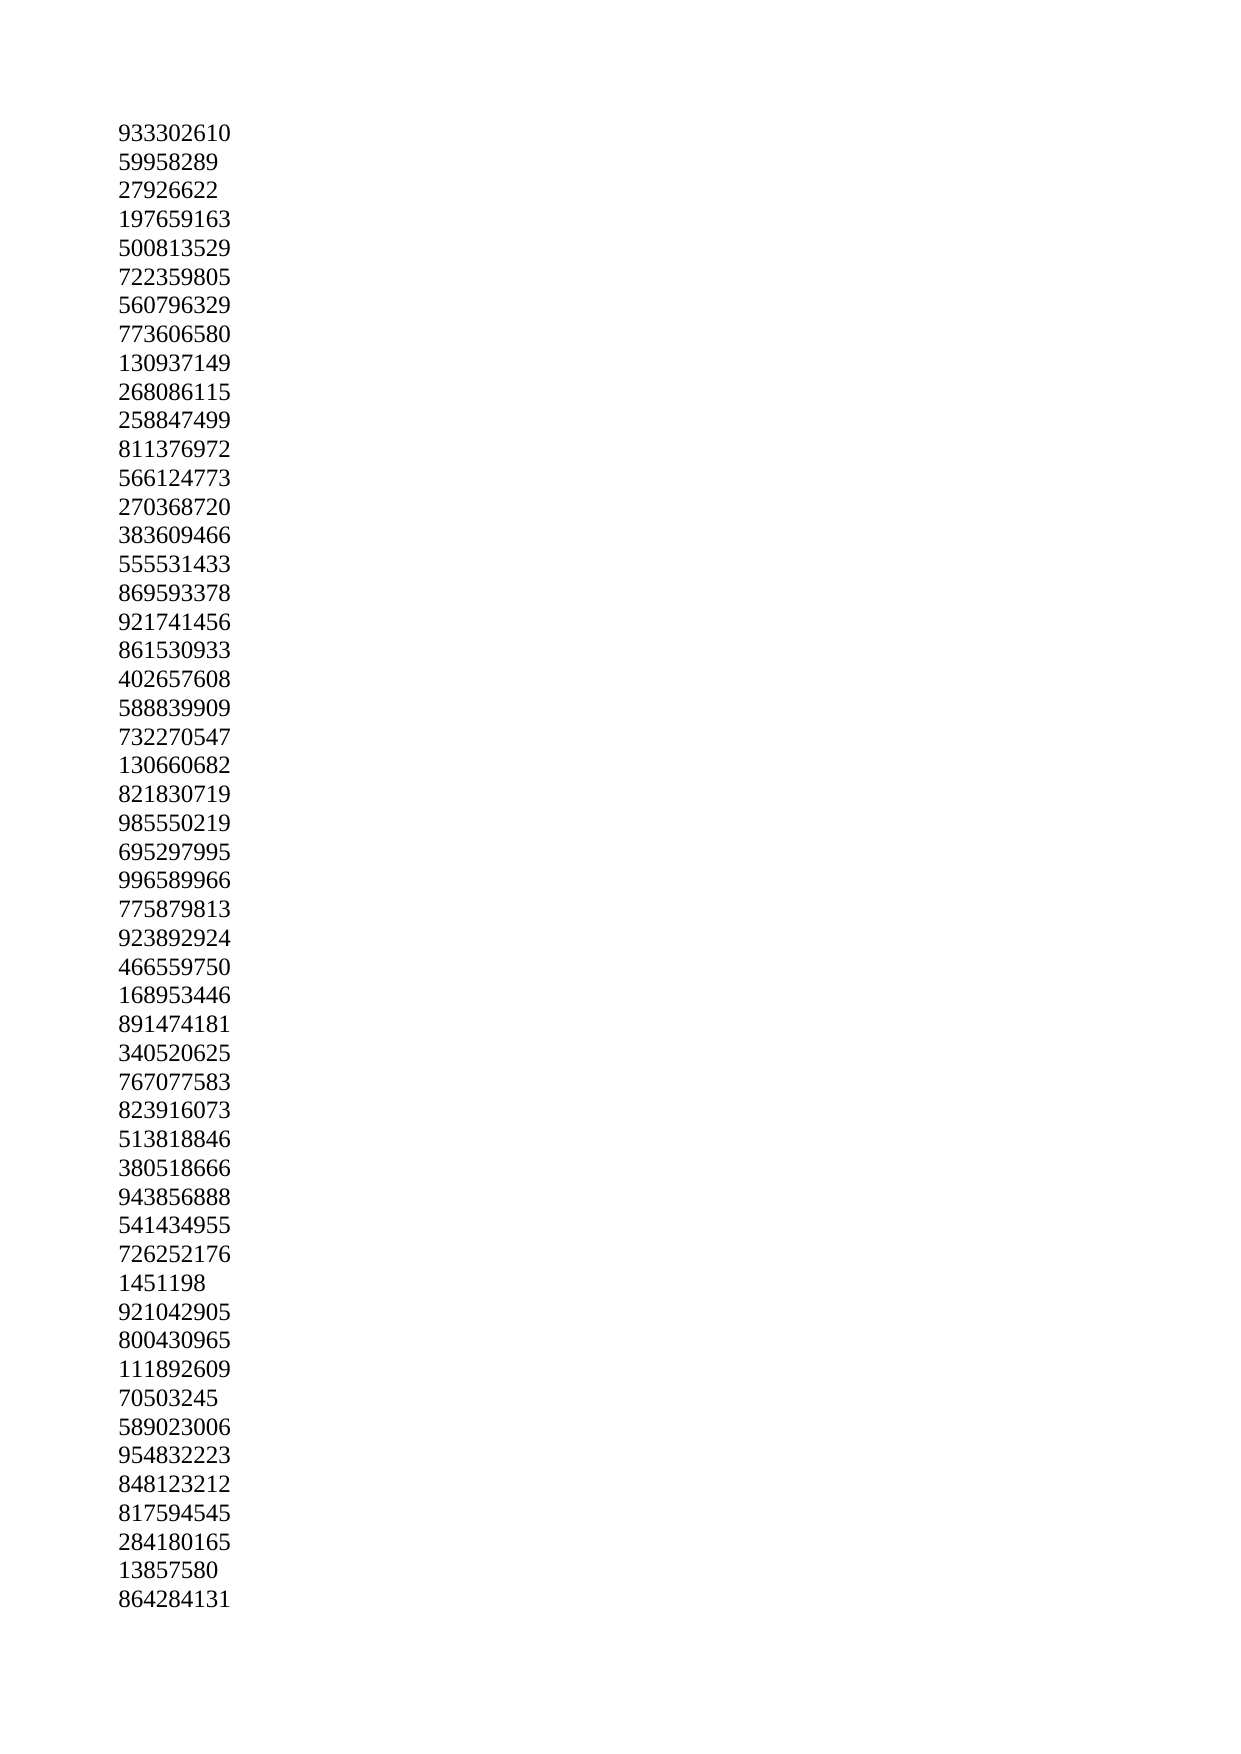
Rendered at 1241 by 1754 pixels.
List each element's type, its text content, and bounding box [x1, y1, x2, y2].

table_cell 1451198 [118, 1268, 1122, 1297]
table_cell 985550219 [118, 808, 1122, 837]
table_cell 27926622 [118, 176, 1122, 204]
table_cell 560796329 [118, 291, 1122, 319]
table_cell 466559750 [118, 952, 1122, 981]
table_cell 800430965 [118, 1326, 1122, 1354]
table_cell 943856888 [118, 1182, 1122, 1211]
table_cell 921741456 [118, 607, 1122, 636]
table_cell 130937149 [118, 348, 1122, 377]
table_cell 869593378 [118, 578, 1122, 607]
table_cell 500813529 [118, 233, 1122, 262]
table_cell 933302610 [118, 118, 1122, 147]
table_cell 923892924 [118, 923, 1122, 952]
table_cell 380518666 [118, 1153, 1122, 1182]
table_cell 773606580 [118, 319, 1122, 348]
table_cell 891474181 [118, 1009, 1122, 1038]
table_cell 197659163 [118, 204, 1122, 233]
table_cell 722359805 [118, 262, 1122, 291]
table_cell 270368720 [118, 492, 1122, 521]
table_cell 817594545 [118, 1498, 1122, 1527]
table_cell 861530933 [118, 636, 1122, 664]
table_cell 268086115 [118, 377, 1122, 406]
table_cell 284180165 [118, 1527, 1122, 1556]
table_cell 513818846 [118, 1124, 1122, 1153]
table_cell 70503245 [118, 1383, 1122, 1412]
table_cell 726252176 [118, 1239, 1122, 1268]
table_cell 767077583 [118, 1067, 1122, 1096]
table_cell 864284131 [118, 1584, 1122, 1613]
table_cell 555531433 [118, 549, 1122, 578]
table_cell 732270547 [118, 722, 1122, 751]
table_cell 59958289 [118, 147, 1122, 176]
table_cell 589023006 [118, 1412, 1122, 1441]
table_cell 258847499 [118, 406, 1122, 434]
table_cell 695297995 [118, 837, 1122, 866]
table_cell 921042905 [118, 1297, 1122, 1326]
table_cell 168953446 [118, 981, 1122, 1009]
table_cell 340520625 [118, 1038, 1122, 1067]
table_cell 775879813 [118, 894, 1122, 923]
table_cell 383609466 [118, 521, 1122, 549]
table_cell 811376972 [118, 434, 1122, 463]
table_cell 541434955 [118, 1211, 1122, 1239]
table_cell 821830719 [118, 779, 1122, 808]
table_cell 996589966 [118, 866, 1122, 894]
table_cell 130660682 [118, 751, 1122, 779]
table_cell 823916073 [118, 1096, 1122, 1124]
table_cell 848123212 [118, 1469, 1122, 1498]
table_cell 402657608 [118, 664, 1122, 693]
table_cell 588839909 [118, 693, 1122, 722]
table_cell 111892609 [118, 1354, 1122, 1383]
table_cell 566124773 [118, 463, 1122, 492]
table_cell 954832223 [118, 1441, 1122, 1469]
table_cell 13857580 [118, 1556, 1122, 1584]
